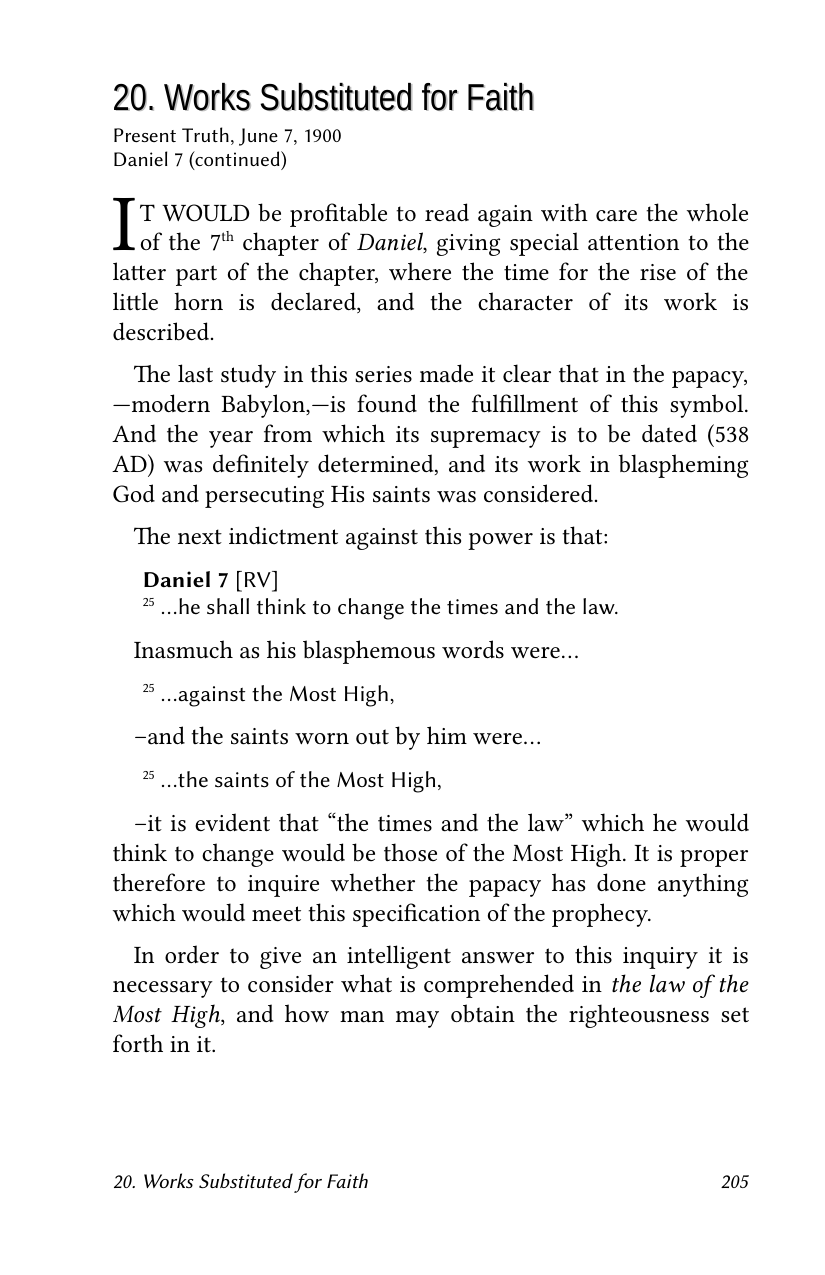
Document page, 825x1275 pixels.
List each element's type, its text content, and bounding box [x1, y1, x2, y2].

text Daniel 7 [RV] [142, 567, 750, 593]
text Inasmuch as his blasphemous words were… [112, 636, 750, 664]
text –it is evident that “the times and the law” which he would think to change would be those of the Most High. It is proper therefore to inquire whether the papacy has done anything which would meet this specification of the prophecy. [112, 809, 750, 927]
text The next indictment against this power is that: [112, 522, 750, 550]
text Daniel 7 (continued) [112, 148, 750, 172]
text 25 ...the saints of the Most High, [142, 767, 720, 793]
text The last study in this series made it clear that in the papacy,—modern Babylon,—is found the fulfillment of this symbol. And the year from which its supremacy is to be dated (538 AD) was definitely determined, and its work in blaspheming God and persecuting His saints was considered. [112, 360, 750, 508]
title Works Substituted for Faith [112, 75, 750, 118]
text In order to give an intelligent answer to this inquiry it is necessary to consider what is comprehended in the law of the Most High, and how man may obtain the righteousness set forth in it. [112, 941, 750, 1059]
text 25 ...against the Most High, [142, 681, 720, 707]
text Present Truth, June 7, 1900 [112, 124, 750, 148]
text 25 ...he shall think to change the times and the law. [142, 594, 720, 620]
text –and the saints worn out by him were… [112, 722, 750, 751]
text IT WOULD be profitable to read again with care the whole of the 7th chapter of Daniel, giving special attention to the latter part of the chapter, where the time for the rise of the little horn is declared, and the character of its work is described. [112, 198, 750, 347]
